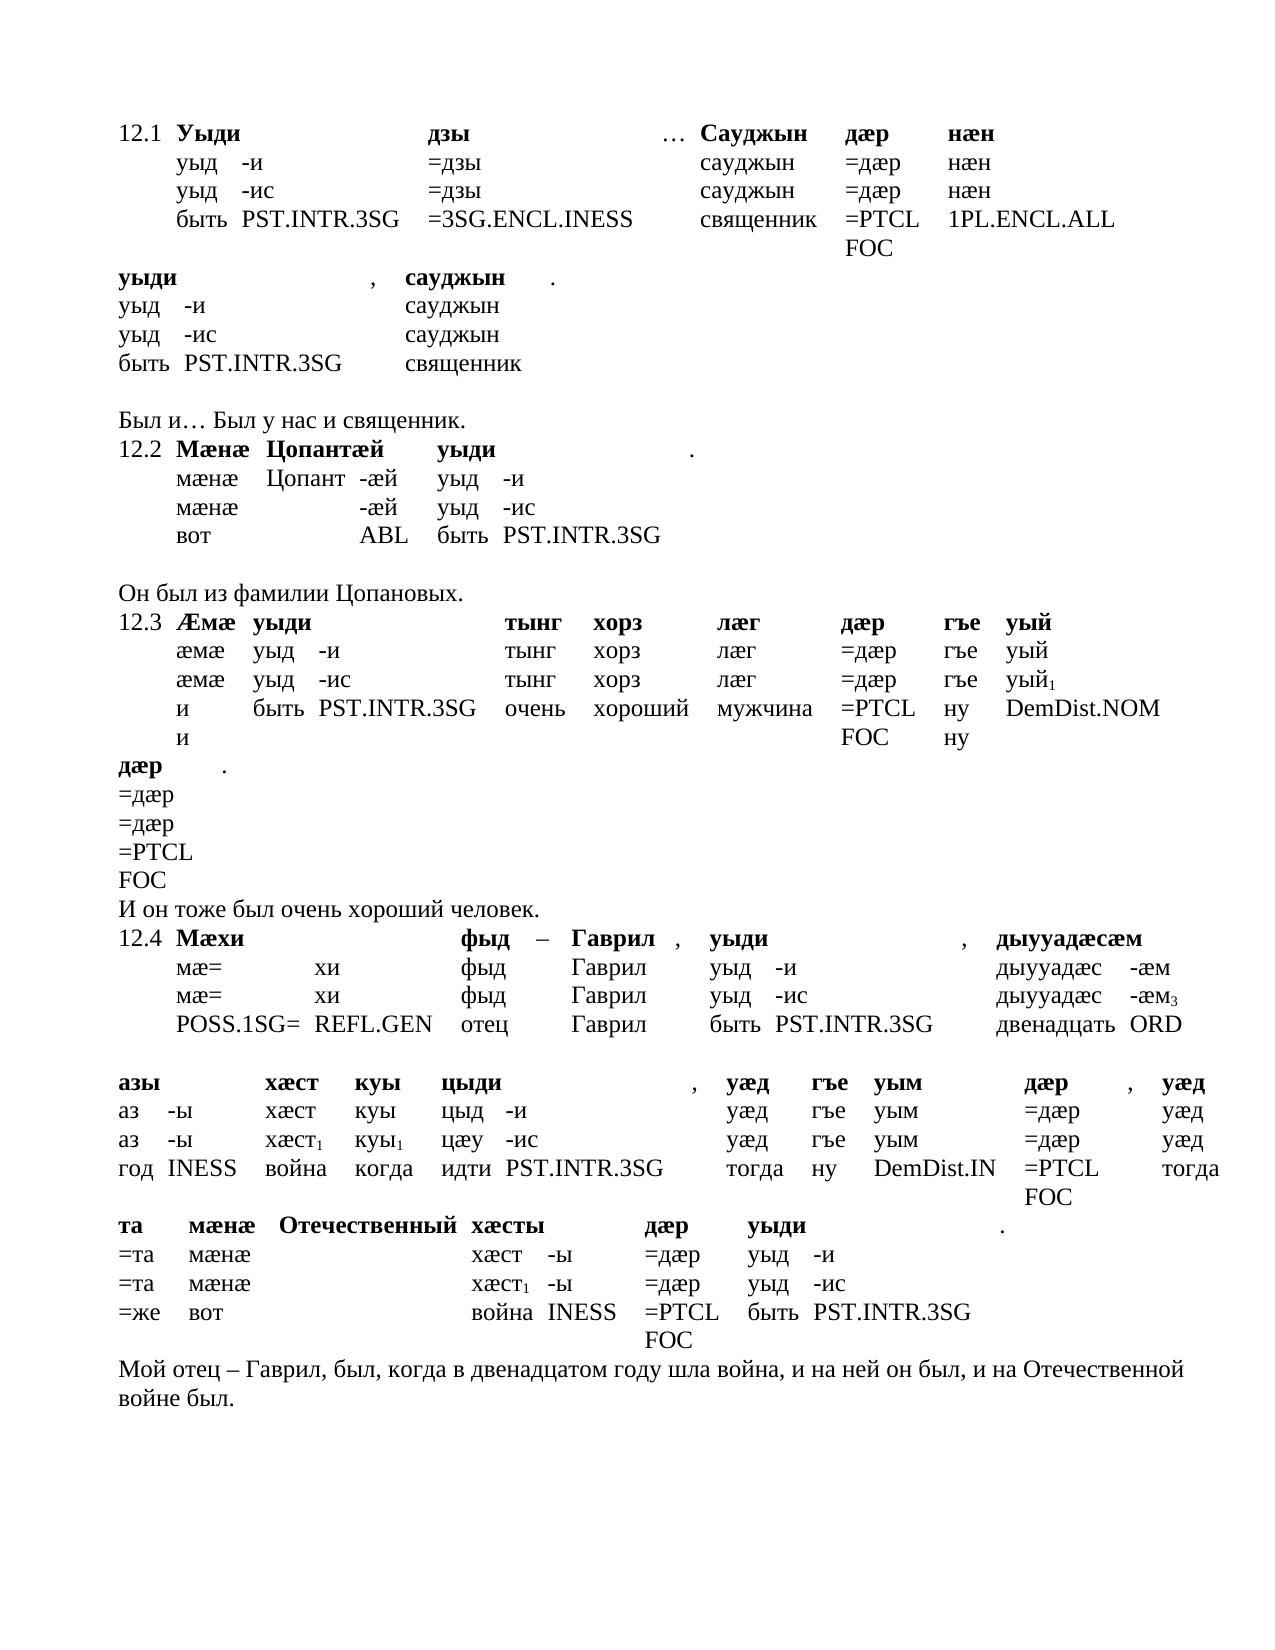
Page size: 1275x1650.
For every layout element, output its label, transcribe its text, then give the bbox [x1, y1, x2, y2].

text нæн [948, 176, 1116, 204]
text мæнæ [176, 463, 238, 492]
text =дæр [118, 779, 193, 808]
text -ы [167, 1096, 237, 1124]
text -ис [503, 492, 661, 521]
text æмæ [176, 636, 225, 664]
text хороший [593, 693, 689, 722]
text хорз [593, 607, 703, 636]
text уыди [709, 923, 947, 952]
text . [689, 434, 710, 463]
text быть [437, 521, 489, 549]
text уыди [253, 607, 491, 636]
text PST.INTR.3SG [503, 521, 661, 549]
text фыд [461, 952, 509, 981]
text Æмæ [176, 607, 239, 636]
text Сауджын [700, 118, 831, 147]
text Мой отец – Гаврил, был, когда в двенадцатом году шла война, и на ней он был, и на Отечественной войне был. [118, 1354, 1249, 1412]
text хи [314, 952, 433, 981]
text -ис [775, 981, 933, 1009]
text куы [354, 1067, 427, 1096]
text двенадцать [996, 1009, 1116, 1038]
text хорз [593, 664, 689, 693]
text священник [700, 204, 817, 233]
text уæд [726, 1096, 784, 1124]
text FOC [1024, 1182, 1113, 1211]
text 12.1 [118, 118, 162, 147]
text -ы [167, 1124, 237, 1153]
text тынг [504, 607, 579, 636]
text куы1 [354, 1124, 413, 1153]
text мæ= [176, 981, 300, 1009]
text вот [188, 1297, 251, 1326]
text DemDist.IN [873, 1153, 996, 1182]
text мæнæ [188, 1239, 251, 1268]
text -ис [813, 1268, 972, 1297]
text уыд [437, 463, 489, 492]
text быть [709, 1009, 761, 1038]
text -æй [359, 463, 409, 492]
text уым [873, 1096, 996, 1124]
text =3SG.ENCL.INESS [428, 204, 633, 233]
text -и [813, 1239, 972, 1268]
text FOC [118, 866, 207, 894]
text уыд [118, 319, 170, 348]
text ну [943, 693, 978, 722]
text уым [873, 1067, 1010, 1096]
text священник [405, 348, 522, 377]
text гъе [811, 1067, 860, 1096]
text и [176, 693, 225, 722]
text POSS.1SG= [176, 1009, 300, 1038]
text , [370, 262, 391, 291]
text вот [176, 521, 238, 549]
text =PTCL [1024, 1153, 1099, 1182]
text =PTCL [118, 837, 193, 866]
text =дæр [841, 664, 916, 693]
text хæст [265, 1067, 341, 1096]
text =та [118, 1268, 161, 1297]
text хæст [471, 1239, 533, 1268]
text PST.INTR.3SG [241, 204, 400, 233]
text Гаврил [571, 981, 647, 1009]
text дæр [845, 118, 934, 147]
text гъе [943, 664, 978, 693]
text куы [354, 1096, 413, 1124]
text -и [505, 1096, 664, 1124]
text дæр [841, 607, 930, 636]
text =дзы [428, 176, 633, 204]
text дæр [1024, 1067, 1113, 1096]
text тынг [504, 636, 566, 664]
text сауджын [700, 176, 817, 204]
text , [674, 923, 696, 952]
text сауджын [405, 291, 522, 319]
text нæн [948, 147, 1116, 176]
text уыд [176, 176, 228, 204]
text -æм3 [1129, 981, 1182, 1009]
text уый1 [1006, 664, 1161, 693]
text Он был из фамилии Цопановых. [118, 578, 1249, 607]
text уæд [1162, 1124, 1219, 1153]
text фыд [461, 923, 522, 952]
text 12.4 [118, 923, 162, 952]
text идти [441, 1153, 492, 1182]
text уыди [118, 262, 356, 291]
text лæг [717, 607, 827, 636]
text год [118, 1153, 154, 1182]
text Цопантæй [266, 434, 423, 463]
text =же [118, 1297, 161, 1326]
text -ы [547, 1239, 617, 1268]
text -и [503, 463, 661, 492]
text уый [1006, 607, 1174, 636]
text война [471, 1297, 533, 1326]
text , [691, 1067, 712, 1096]
text уым [873, 1124, 996, 1153]
text та [118, 1211, 174, 1239]
text =PTCL [644, 1297, 720, 1326]
text цыд [441, 1096, 492, 1124]
text и [176, 722, 239, 751]
text =дæр [845, 176, 920, 204]
text =та [118, 1239, 161, 1268]
text очень [504, 693, 566, 722]
text -ис [505, 1124, 664, 1153]
text мæнæ [188, 1211, 265, 1239]
text уыд [747, 1239, 799, 1268]
text уыд [176, 147, 228, 176]
text PST.INTR.3SG [775, 1009, 933, 1038]
text Гаврил [571, 923, 661, 952]
text гъе [943, 636, 978, 664]
text дыууадæс [996, 981, 1116, 1009]
text Цопант [266, 463, 345, 492]
text Отечественный [278, 1211, 457, 1239]
text =дæр [644, 1268, 720, 1297]
text , [1127, 1067, 1148, 1096]
text DemDist.NOM [1006, 693, 1161, 722]
text INESS [547, 1297, 617, 1326]
text хæст1 [265, 1124, 327, 1153]
text фыд [461, 981, 509, 1009]
text -ис [241, 176, 400, 204]
text PST.INTR.3SG [184, 348, 342, 377]
text уæд [726, 1124, 784, 1153]
text -и [184, 291, 342, 319]
text хæст1 [471, 1268, 533, 1297]
text , [961, 923, 982, 952]
text дæр [644, 1211, 733, 1239]
text быть [176, 204, 228, 233]
text -æй [359, 492, 409, 521]
text . [999, 1211, 1020, 1239]
text уыд [437, 492, 489, 521]
text ну [943, 722, 992, 751]
text тынг [504, 664, 566, 693]
text 12.3 [118, 607, 162, 636]
text . [221, 751, 242, 779]
text -ис [318, 664, 477, 693]
text тогда [1162, 1153, 1219, 1182]
text война [265, 1153, 327, 1182]
text уæд [726, 1067, 798, 1096]
text лæг [717, 636, 813, 664]
text Мæхи [176, 923, 447, 952]
text гъе [811, 1124, 846, 1153]
text =дзы [428, 147, 633, 176]
text уыд [118, 291, 170, 319]
text тогда [726, 1153, 784, 1182]
text -и [318, 636, 477, 664]
text мæнæ [188, 1268, 251, 1297]
text PST.INTR.3SG [813, 1297, 972, 1326]
text =дæр [845, 147, 920, 176]
text FOC [841, 722, 930, 751]
text аз [118, 1124, 154, 1153]
text – [536, 923, 557, 952]
text ну [811, 1153, 846, 1182]
text мæ= [176, 952, 300, 981]
text =дæр [841, 636, 916, 664]
text -и [775, 952, 933, 981]
text уæд [1162, 1067, 1233, 1096]
text хорз [593, 636, 689, 664]
text И он тоже был очень хороший человек. [118, 894, 1249, 923]
text Гаврил [571, 1009, 647, 1038]
text уыд [253, 636, 304, 664]
text -ы [547, 1268, 617, 1297]
text Уыди [176, 118, 414, 147]
text уыд [709, 952, 761, 981]
text PST.INTR.3SG [318, 693, 477, 722]
text гъе [811, 1096, 846, 1124]
text 1PL.ENCL.ALL [948, 204, 1116, 233]
text . [549, 262, 571, 291]
text уыди [437, 434, 675, 463]
text уыд [253, 664, 304, 693]
text гъе [943, 607, 992, 636]
text нæн [948, 118, 1130, 147]
text =дæр [1024, 1124, 1099, 1153]
text хи [314, 981, 433, 1009]
text дзы [428, 118, 647, 147]
text =дæр [1024, 1096, 1099, 1124]
text азы [118, 1067, 251, 1096]
text отец [461, 1009, 509, 1038]
text Был и… Был у нас и священник. [118, 406, 1249, 434]
text уыд [747, 1268, 799, 1297]
text -ис [184, 319, 342, 348]
text дыууадæсæм [996, 923, 1196, 952]
text INESS [167, 1153, 237, 1182]
text FOC [845, 233, 934, 262]
text быть [253, 693, 304, 722]
text … [661, 118, 686, 147]
text -и [241, 147, 400, 176]
text цыди [441, 1067, 678, 1096]
text FOC [644, 1326, 733, 1354]
text 12.2 [118, 434, 162, 463]
text лæг [717, 664, 813, 693]
text уæд [1162, 1096, 1219, 1124]
text когда [354, 1153, 413, 1182]
text дæр [118, 751, 207, 779]
text уыд [709, 981, 761, 1009]
text -æм [1129, 952, 1182, 981]
text сауджын [405, 319, 522, 348]
text Гаврил [571, 952, 647, 981]
text быть [747, 1297, 799, 1326]
text Мæнæ [176, 434, 252, 463]
text уыди [747, 1211, 985, 1239]
text цæу [441, 1124, 492, 1153]
text REFL.GEN [314, 1009, 433, 1038]
text =дæр [644, 1239, 720, 1268]
text =дæр [118, 808, 193, 837]
text уый [1006, 636, 1161, 664]
text сауджын [700, 147, 817, 176]
text дыууадæс [996, 952, 1116, 981]
text ORD [1129, 1009, 1182, 1038]
text сауджын [405, 262, 536, 291]
text =PTCL [845, 204, 920, 233]
text ABL [359, 521, 409, 549]
text хæсты [471, 1211, 631, 1239]
text =PTCL [841, 693, 916, 722]
text мæнæ [176, 492, 238, 521]
text мужчина [717, 693, 813, 722]
text хæст [265, 1096, 327, 1124]
text быть [118, 348, 170, 377]
text æмæ [176, 664, 225, 693]
text PST.INTR.3SG [505, 1153, 664, 1182]
text аз [118, 1096, 154, 1124]
